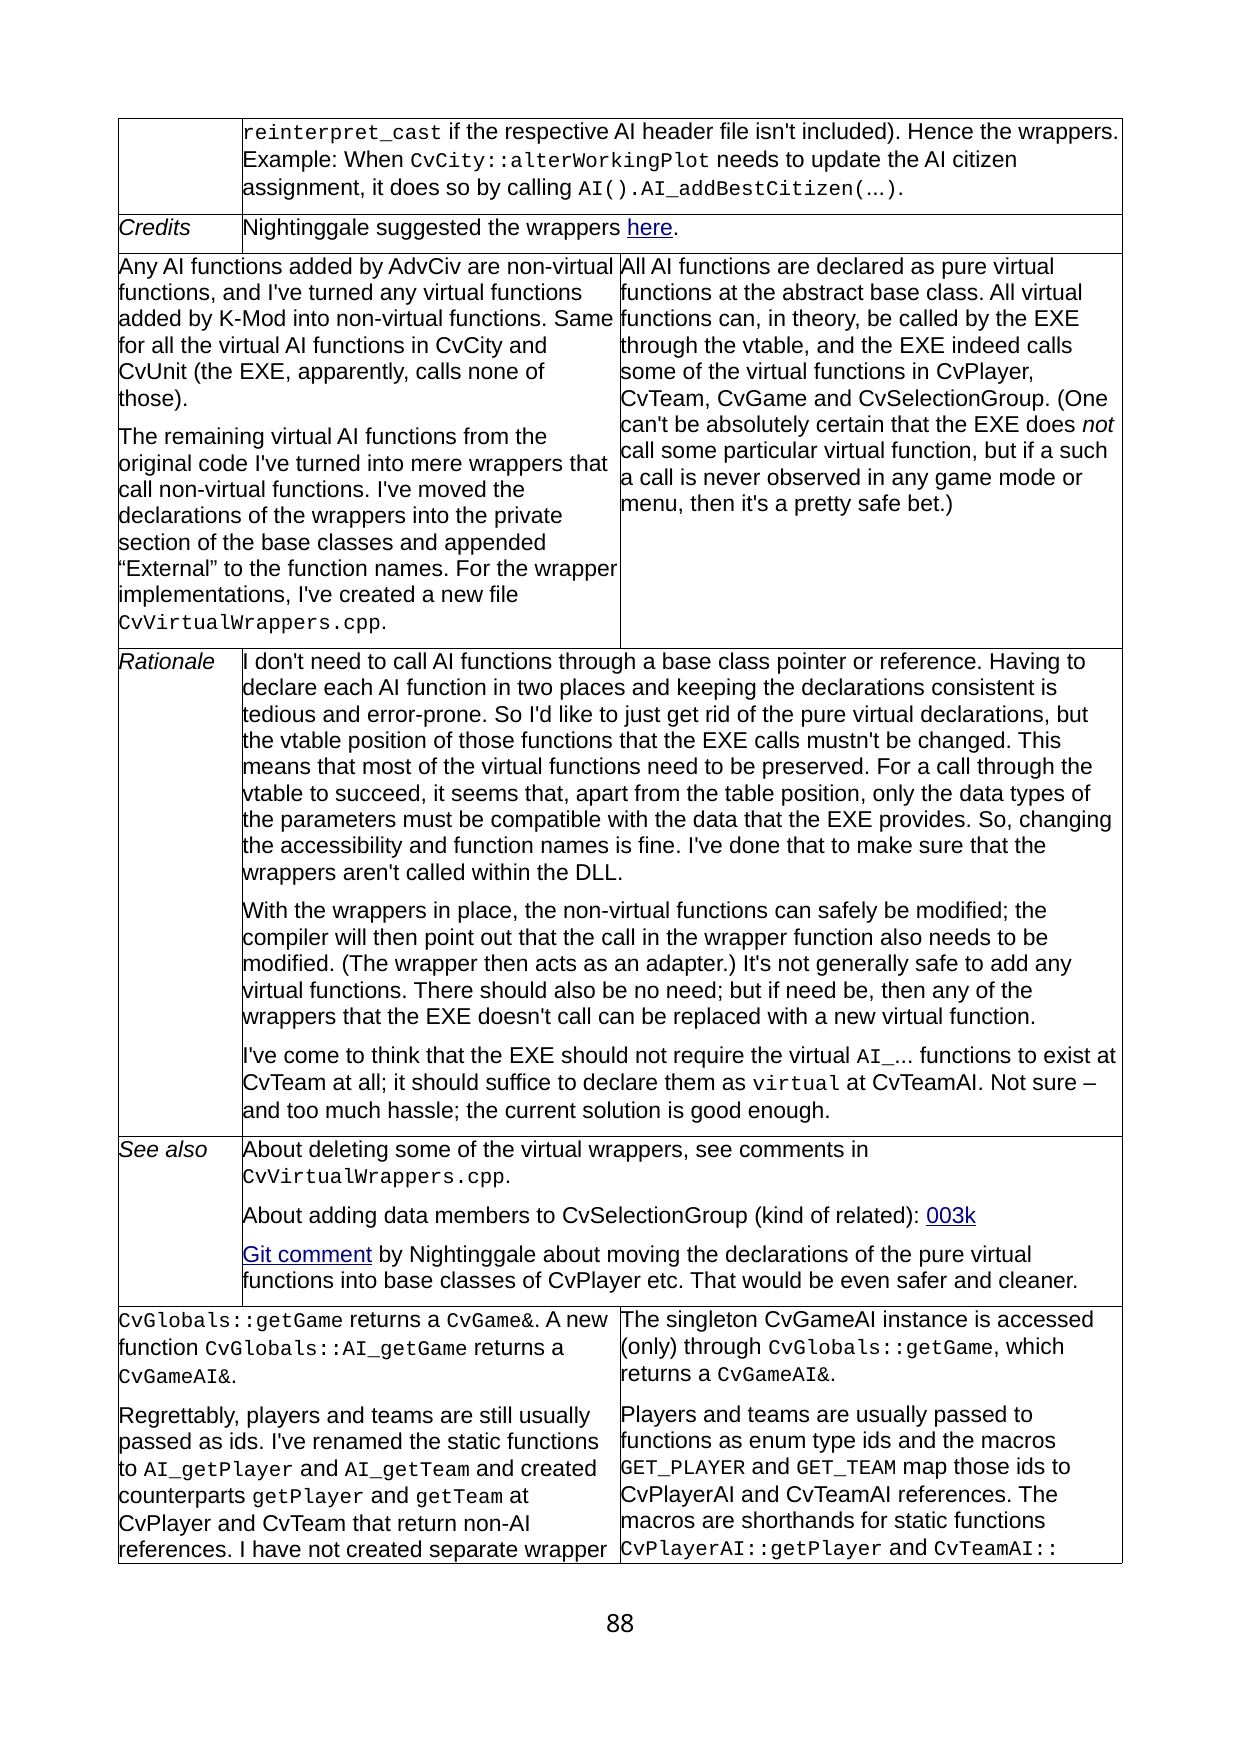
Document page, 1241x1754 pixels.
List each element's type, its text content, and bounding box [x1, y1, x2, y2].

table_cell Rationale [119, 649, 242, 1136]
table_cell See also [119, 1137, 242, 1306]
table_cell [119, 119, 242, 214]
table_cell Any AI functions added by AdvCiv are non-virtual functions, and I've turned any virtual functions added by K-Mod into non-virtual functions. Same for all the virtual AI functions in CvCity and CvUnit (the EXE, apparently, calls none of those). The remaining virtual AI functions from the original code I've turned into mere wrappers that call non-virtual functions. I've moved the declarations of the wrappers into the private section of the base classes and appended “External” to the function names. For the wrapper implementations, I've created a new file CvVirtualWrappers.cpp. [119, 254, 620, 648]
table_cell reinterpret_cast if the respective AI header file isn't included). Hence the wrappers. Example: When CvCity::alterWorkingPlot needs to update the AI citizen assignment, it does so by calling AI().AI_addBestCitizen(...). [243, 119, 1122, 214]
table_cell The singleton CvGameAI instance is accessed (only) through CvGlobals::getGame, which returns a CvGameAI&. Players and teams are usually passed to functions as enum type ids and the macros GET_PLAYER and GET_TEAM map those ids to CvPlayerAI and CvTeamAI references. The macros are shorthands for static functions CvPlayerAI::getPlayer and CvTeamAI:: [621, 1307, 1122, 1563]
table_cell CvGlobals::getGame returns a CvGame&. A new function CvGlobals::AI_getGame returns a CvGameAI&. Regrettably, players and teams are still usually passed as ids. I've renamed the static functions to AI_getPlayer and AI_getTeam and created counterparts getPlayer and getTeam at CvPlayer and CvTeam that return non-AI references. I have not created separate wrapper [119, 1307, 620, 1563]
table_cell About deleting some of the virtual wrappers, see comments in CvVirtualWrappers.cpp. About adding data members to CvSelectionGroup (kind of related): 003k Git comment by Nightinggale about moving the declarations of the pure virtual functions into base classes of CvPlayer etc. That would be even safer and cleaner. [243, 1137, 1122, 1306]
table_cell Credits [119, 215, 242, 253]
table_cell All AI functions are declared as pure virtual functions at the abstract base class. All virtual functions can, in theory, be called by the EXE through the vtable, and the EXE indeed calls some of the virtual functions in CvPlayer, CvTeam, CvGame and CvSelectionGroup. (One can't be absolutely certain that the EXE does not call some particular virtual function, but if a such a call is never observed in any game mode or menu, then it's a pretty safe bet.) [621, 254, 1122, 648]
table_cell I don't need to call AI functions through a base class pointer or reference. Having to declare each AI function in two places and keeping the declarations consistent is tedious and error-prone. So I'd like to just get rid of the pure virtual declarations, but the vtable position of those functions that the EXE calls mustn't be changed. This means that most of the virtual functions need to be preserved. For a call through the vtable to succeed, it seems that, apart from the table position, only the data types of the parameters must be compatible with the data that the EXE provides. So, changing the accessibility and function names is fine. I've done that to make sure that the wrappers aren't called within the DLL. With the wrappers in place, the non-virtual functions can safely be modified; the compiler will then point out that the call in the wrapper function also needs to be modified. (The wrapper then acts as an adapter.) It's not generally safe to add any virtual functions. There should also be no need; but if need be, then any of the wrappers that the EXE doesn't call can be replaced with a new virtual function. I've come to think that the EXE should not require the virtual AI_... functions to exist at CvTeam at all; it should suffice to declare them as virtual at CvTeamAI. Not sure – and too much hassle; the current solution is good enough. [243, 649, 1122, 1136]
table_cell Nightinggale suggested the wrappers here. [243, 215, 1122, 253]
